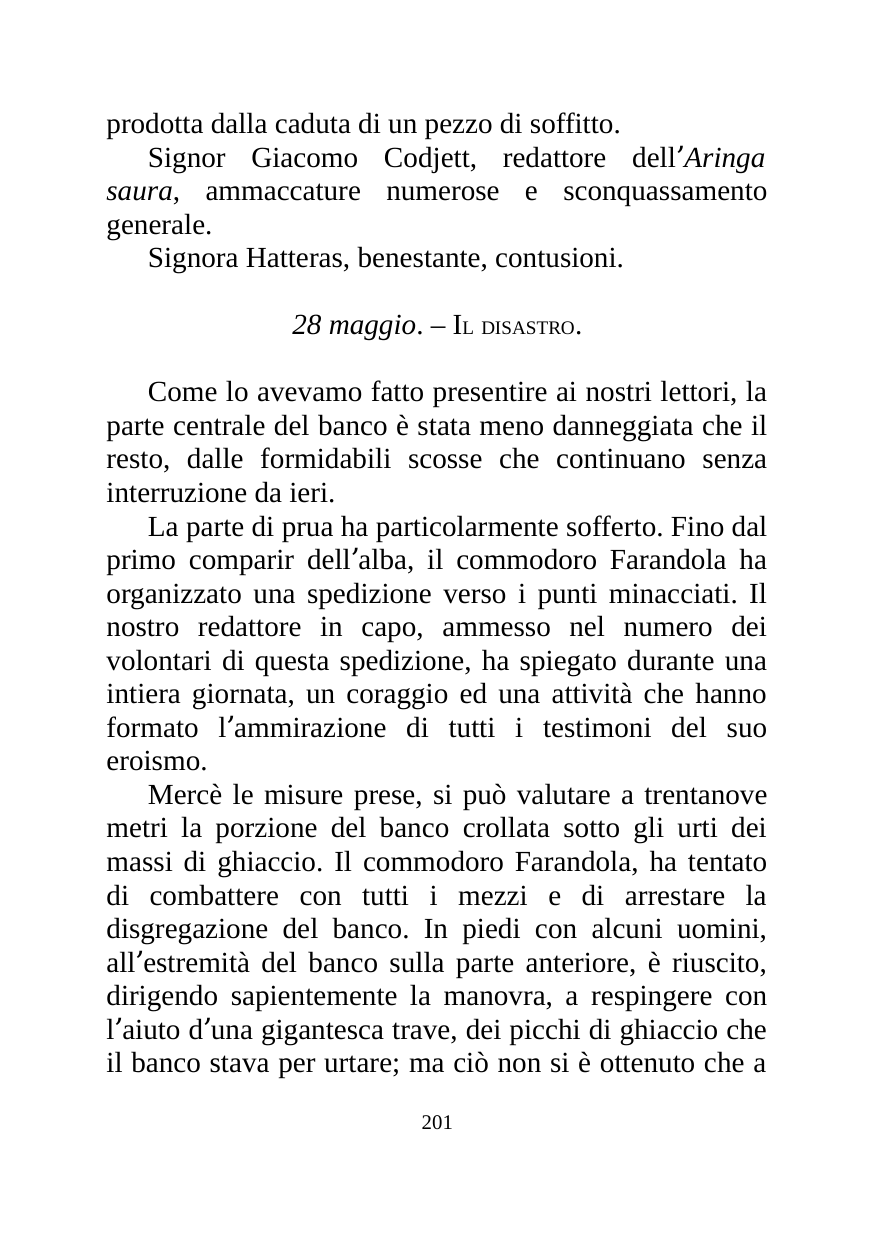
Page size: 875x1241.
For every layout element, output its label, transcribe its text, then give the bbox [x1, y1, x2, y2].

text Mercè le misure prese, si può valutare a trentanove metri la porzione del banco crollata sotto gli urti dei massi di ghiaccio. Il commodoro Farandola, ha tentato di combattere con tutti i mezzi e di arrestare la disgregazione del banco. In piedi con alcuni uomini, all՚estremità del banco sulla parte anteriore, è riuscito, dirigendo sapientemente la manovra, a respingere con l՚aiuto d՚una gigantesca trave, dei picchi di ghiaccio che il banco stava per urtare; ma ciò non si è ottenuto che a [106, 777, 768, 1079]
text prodotta dalla caduta di un pezzo di soffitto. [106, 106, 768, 140]
text Come lo avevamo fatto presentire ai nostri lettori, la parte centrale del banco è stata meno danneggiata che il resto, dalle formidabili scosse che continuano senza interruzione da ieri. [106, 374, 768, 509]
text Signora Hatteras, benestante, contusioni. [106, 240, 768, 274]
text Signor Giacomo Codjett, redattore dell՚Aringa saura, ammaccature numerose e sconquassamento generale. [106, 140, 768, 240]
text 28 maggio. ‒ Il disastro. [106, 307, 768, 341]
text La parte di prua ha particolarmente sofferto. Fino dal primo comparir dell՚alba, il commodoro Farandola ha organizzato una spedizione verso i punti minacciati. Il nostro redattore in capo, ammesso nel numero dei volontari di questa spedizione, ha spiegato durante una intiera giornata, un coraggio ed una attività che hanno formato l՚ammirazione di tutti i testimoni del suo eroismo. [106, 509, 768, 777]
